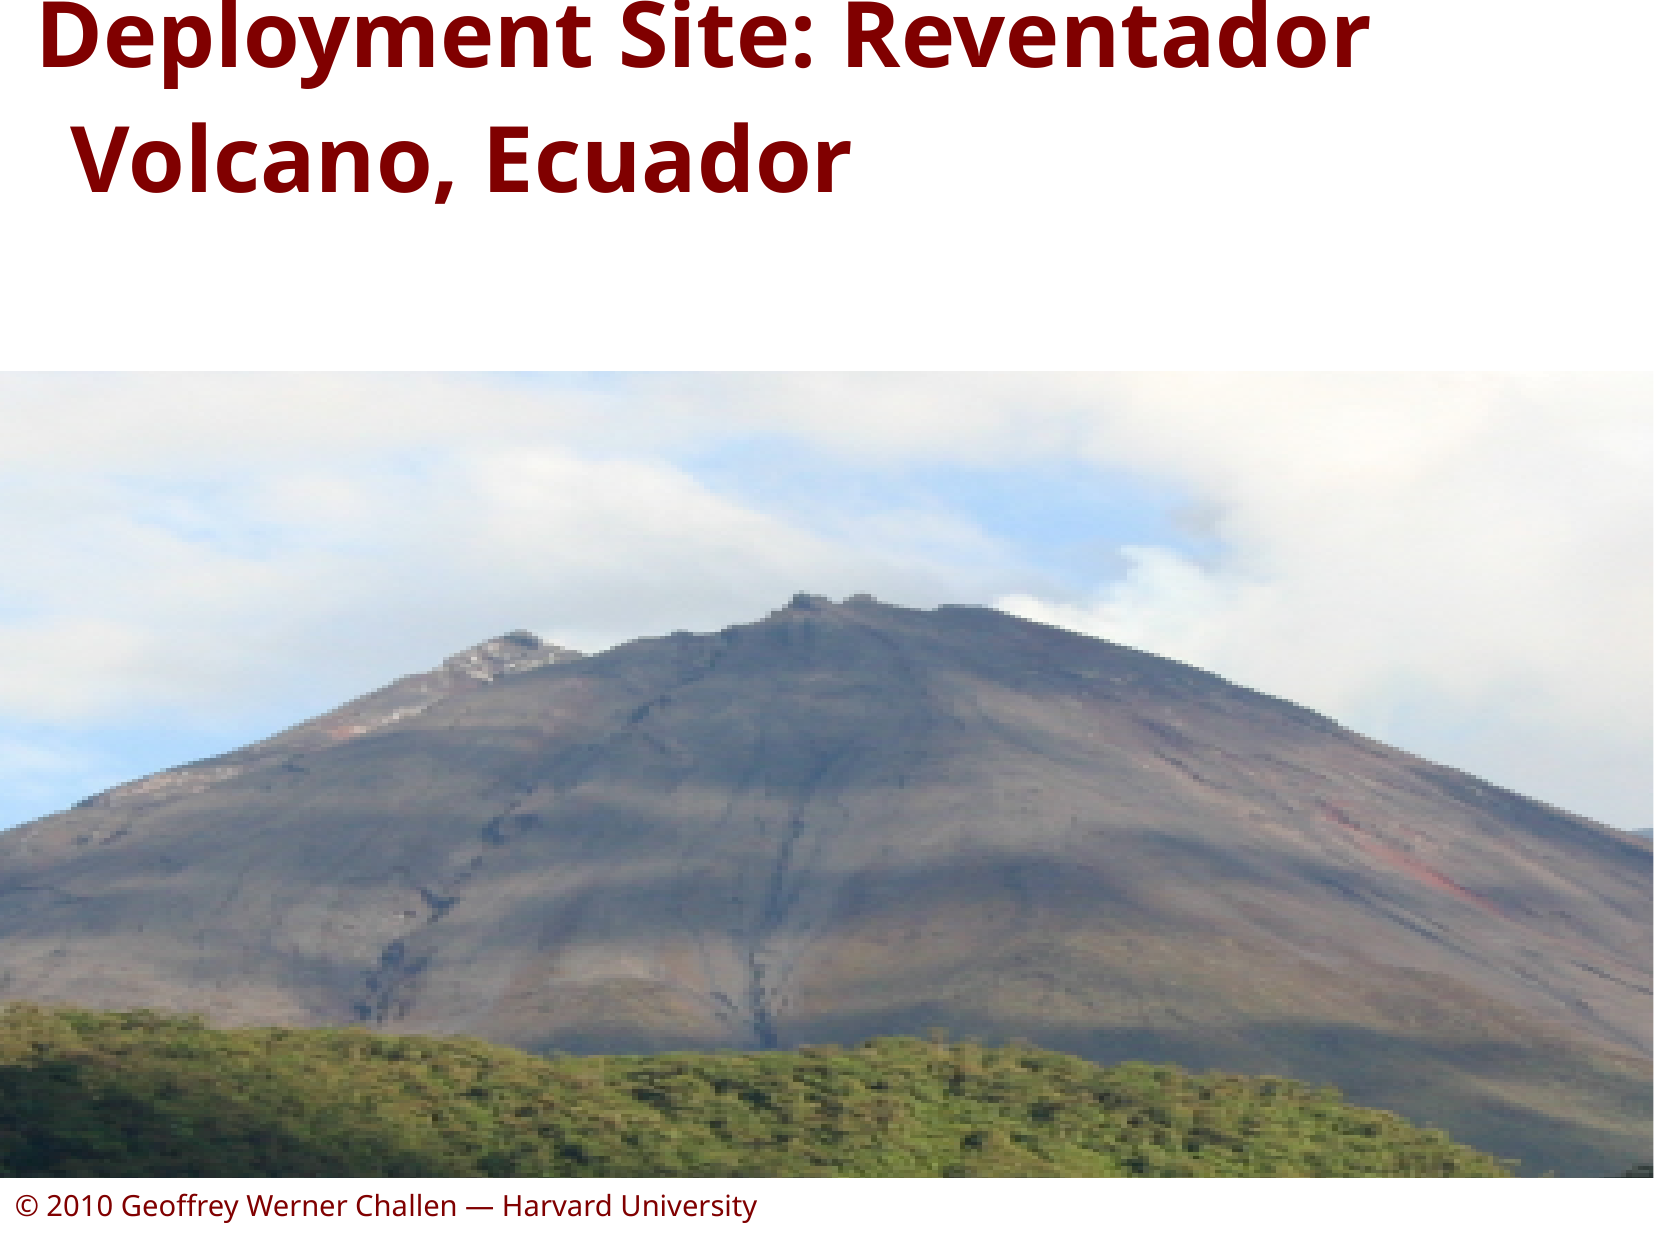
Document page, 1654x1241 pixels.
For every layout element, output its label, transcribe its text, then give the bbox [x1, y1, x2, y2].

picture [0, 132, 1654, 1178]
title Deployment Site: Reventador Volcano, Ecuador [0, 0, 1654, 132]
